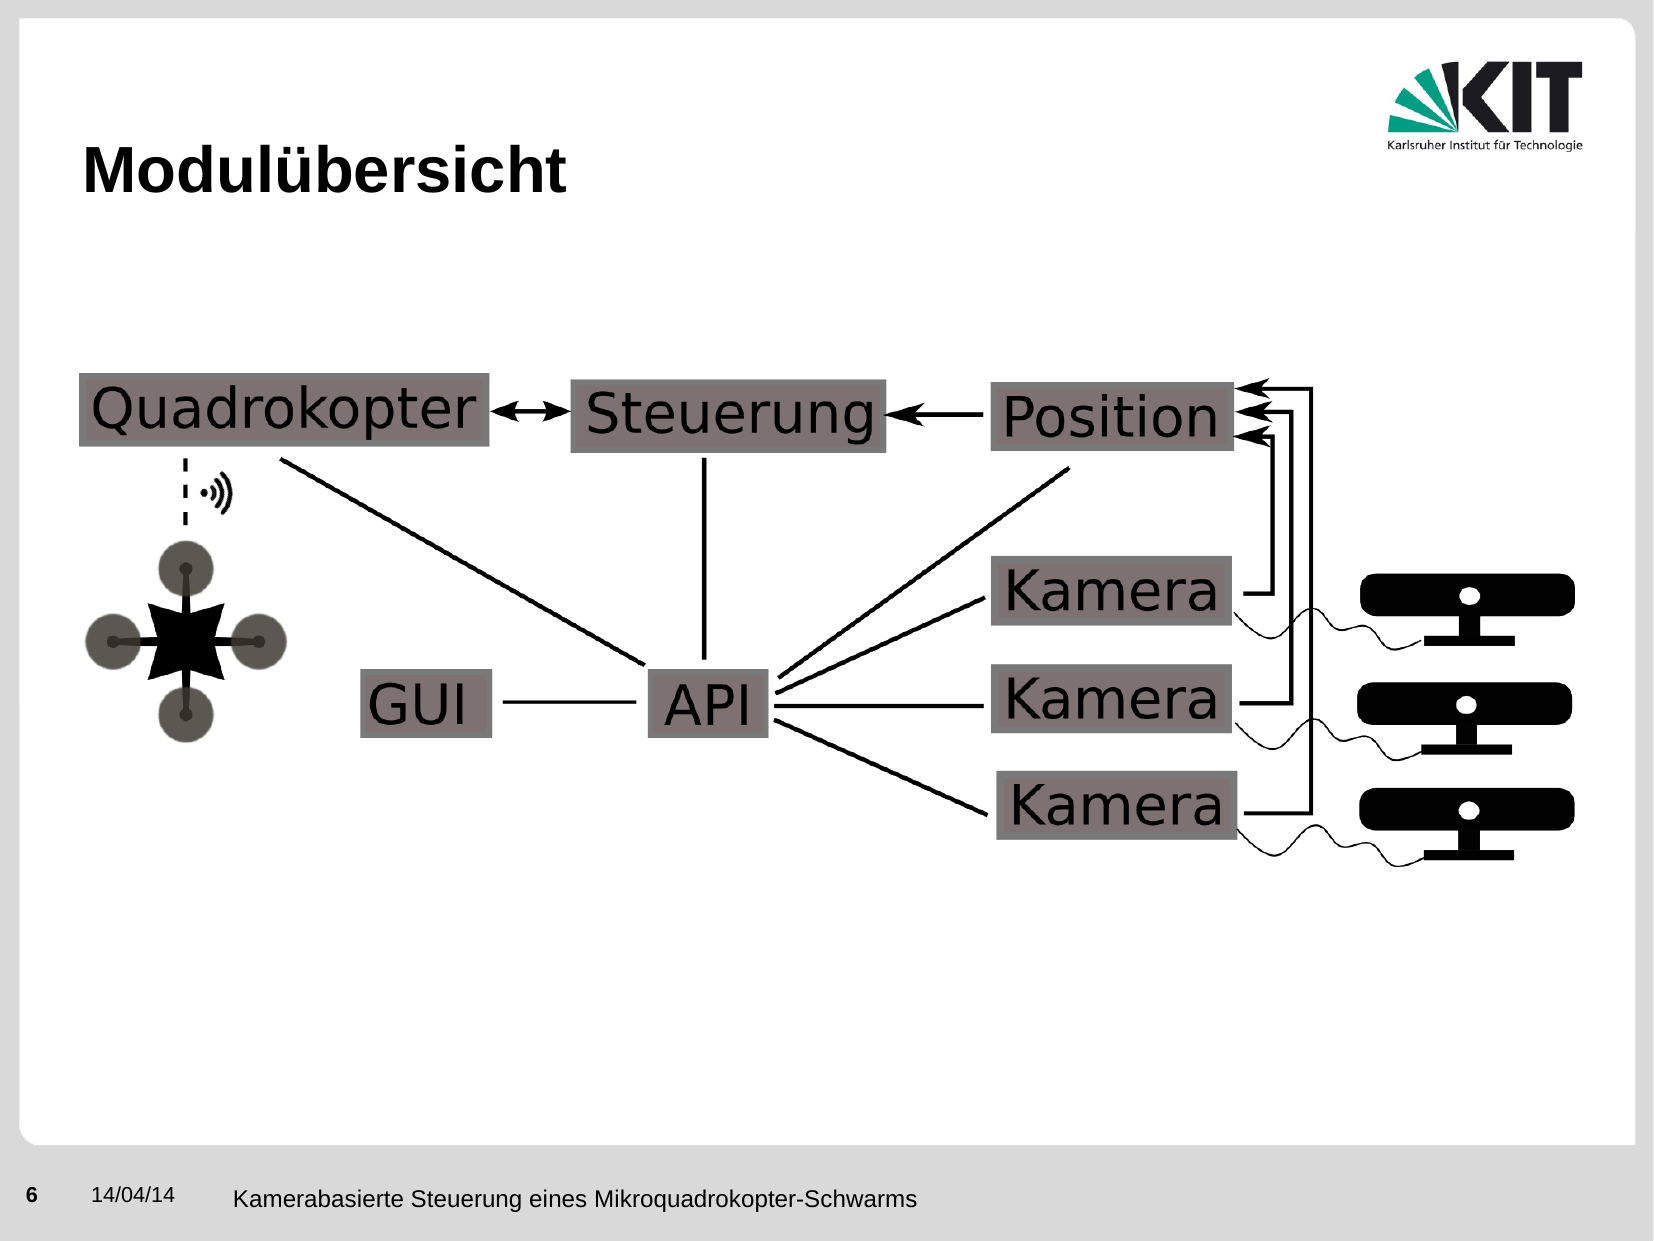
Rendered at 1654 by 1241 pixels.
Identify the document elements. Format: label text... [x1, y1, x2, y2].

title Modulübersicht [82, 49, 1571, 257]
picture [0, 0, 1654, 1241]
